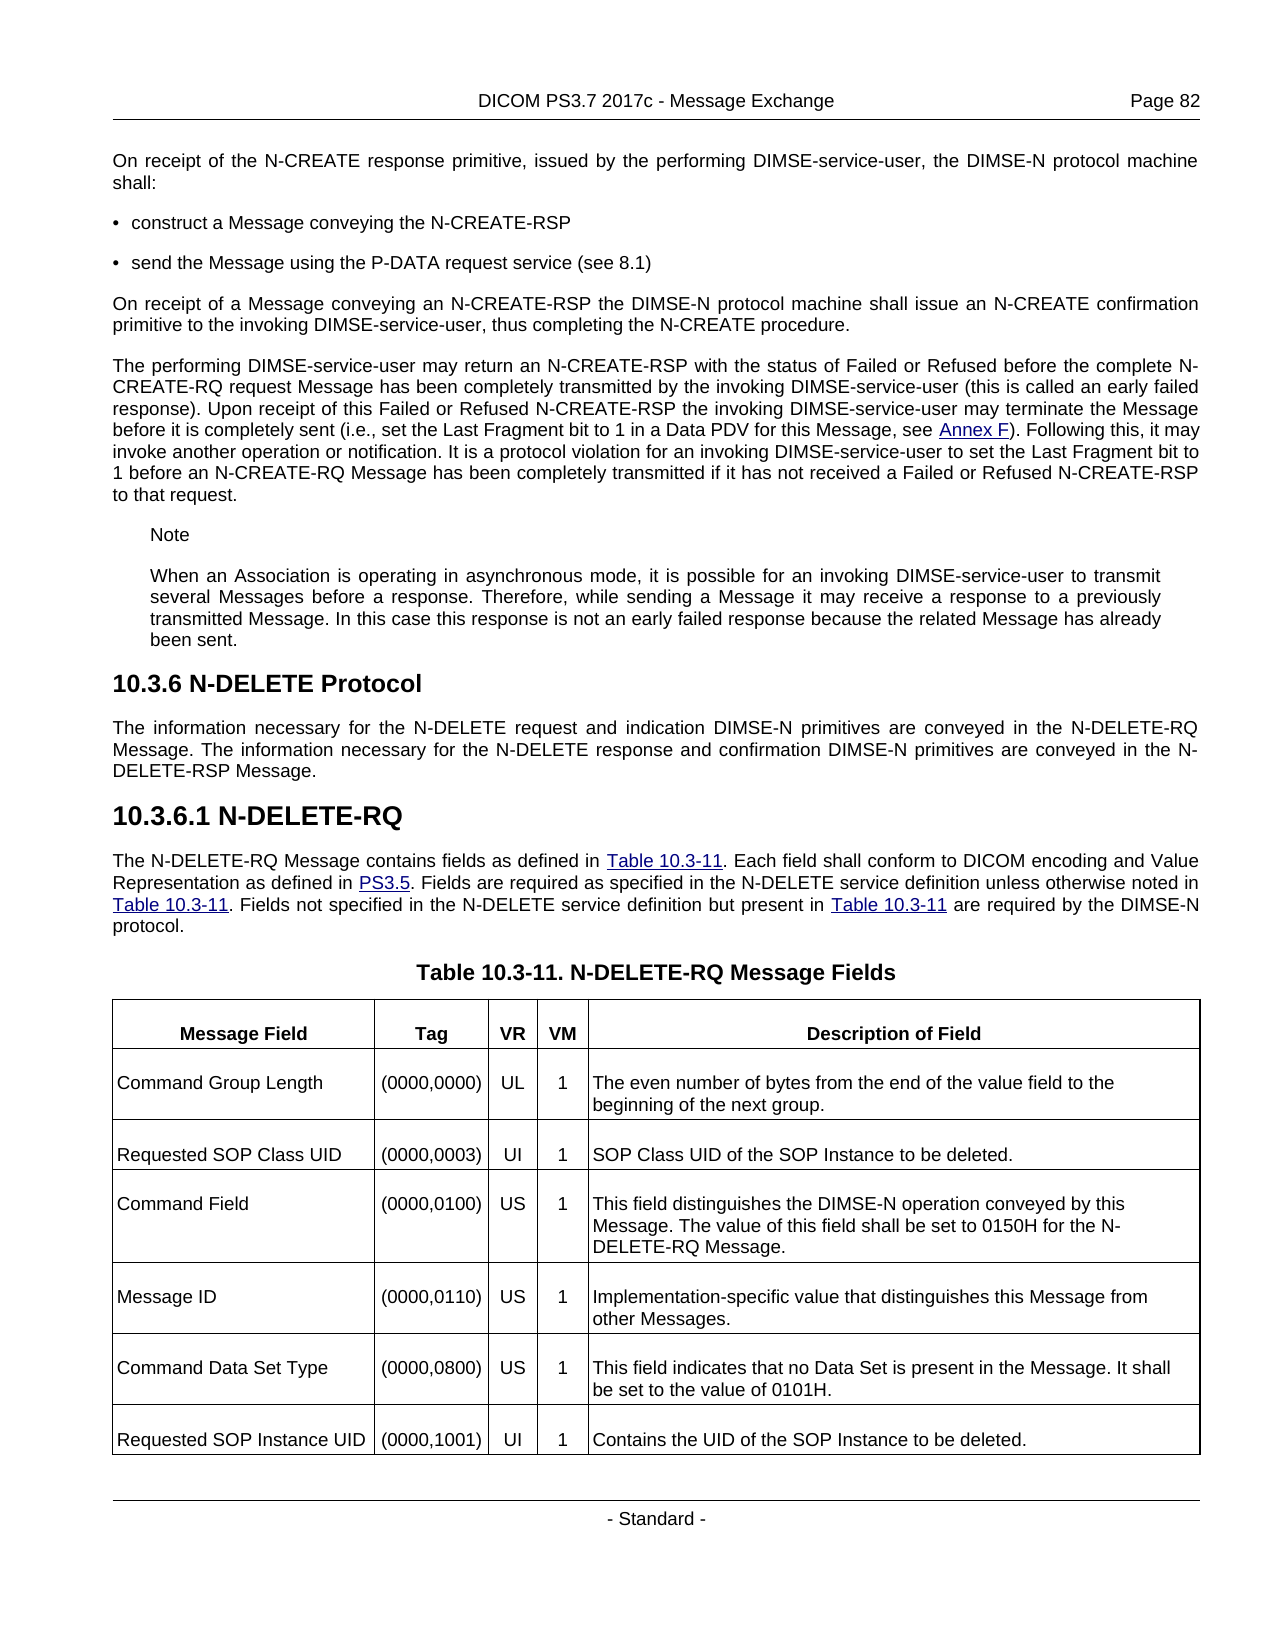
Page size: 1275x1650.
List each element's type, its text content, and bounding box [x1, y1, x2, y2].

text The performing DIMSE-service-user may return an N-CREATE-RSP with the status of Failed or Refused before the complete N-CREATE-RQ request Message has been completely transmitted by the invoking DIMSE-service-user (this is called an early failed response). Upon receipt of this Failed or Refused N-CREATE-RSP the invoking DIMSE-service-user may terminate the Message before it is completely sent (i.e., set the Last Fragment bit to 1 in a Data PDV for this Message, see Annex F). Following this, it may invoke another operation or notification. It is a protocol violation for an invoking DIMSE-service-user to set the Last Fragment bit to 1 before an N-CREATE-RQ Message has been completely transmitted if it has not received a Failed or Refused N-CREATE-RSP to that request. [112, 354, 1200, 505]
table_cell SOP Class UID of the SOP Instance to be deleted. [589, 1120, 1199, 1169]
table_cell UI [489, 1120, 537, 1169]
table_cell Requested SOP Class UID [113, 1120, 374, 1169]
text On receipt of a Message conveying an N-CREATE-RSP the DIMSE-N protocol machine shall issue an N-CREATE confirmation primitive to the invoking DIMSE-service-user, thus completing the N-CREATE procedure. [112, 292, 1200, 336]
table_cell The even number of bytes from the end of the value field to the beginning of the next group. [589, 1049, 1199, 1119]
table_cell This field indicates that no Data Set is present in the Message. It shall be set to the value of 0101H. [589, 1334, 1199, 1404]
table_header Message Field [113, 1000, 374, 1048]
table_header Description of Field [589, 1000, 1199, 1048]
table_cell Message ID [113, 1263, 374, 1333]
table_cell UL [489, 1049, 537, 1119]
table_cell US [489, 1334, 537, 1404]
list send the Message using the P-DATA request service (see 8.1) [112, 252, 1200, 274]
text The information necessary for the N-DELETE request and indication DIMSE-N primitives are conveyed in the N-DELETE-RQ Message. The information necessary for the N-DELETE response and confirmation DIMSE-N primitives are conveyed in the N-DELETE-RSP Message. [112, 717, 1200, 782]
table_header Tag [375, 1000, 488, 1048]
table_cell Command Field [113, 1170, 374, 1262]
text The N-DELETE-RQ Message contains fields as defined in Table 10.3-11. Each field shall conform to DICOM encoding and Value Representation as defined in PS3.5. Fields are required as specified in the N-DELETE service definition unless otherwise noted in Table 10.3-11. Fields not specified in the N-DELETE service definition but present in Table 10.3-11 are required by the DIMSE-N protocol. [112, 850, 1200, 937]
table_cell US [489, 1170, 537, 1262]
table_cell (0000,0003) [375, 1120, 488, 1169]
table_cell 1 [538, 1263, 588, 1333]
table_cell Implementation-specific value that distinguishes this Message from other Messages. [589, 1263, 1199, 1333]
table_cell Command Group Length [113, 1049, 374, 1119]
table_cell (0000,0100) [375, 1170, 488, 1262]
table_cell 1 [538, 1334, 588, 1404]
table_cell 1 [538, 1049, 588, 1119]
table_cell 1 [538, 1120, 588, 1169]
text Table 10.3-11. N-DELETE-RQ Message Fields [112, 959, 1200, 985]
text Note [150, 524, 1162, 546]
list construct a Message conveying the N-CREATE-RSP [112, 212, 1200, 233]
text On receipt of the N-CREATE response primitive, issued by the performing DIMSE-service-user, the DIMSE-N protocol machine shall: [112, 150, 1200, 193]
text 10.3.6 N-DELETE Protocol [112, 669, 1200, 698]
table_cell US [489, 1263, 537, 1333]
table_cell This field distinguishes the DIMSE-N operation conveyed by this Message. The value of this field shall be set to 0150H for the N-DELETE-RQ Message. [589, 1170, 1199, 1262]
table_cell 1 [538, 1170, 588, 1262]
table_cell (0000,0110) [375, 1263, 488, 1333]
table_cell (0000,0800) [375, 1334, 488, 1404]
table_cell (0000,1001) [375, 1405, 488, 1454]
table_cell Contains the UID of the SOP Instance to be deleted. [589, 1405, 1199, 1454]
table_cell (0000,0000) [375, 1049, 488, 1119]
table_cell Command Data Set Type [113, 1334, 374, 1404]
table_cell 1 [538, 1405, 588, 1454]
table_cell UI [489, 1405, 537, 1454]
text 10.3.6.1 N-DELETE-RQ [112, 800, 1200, 832]
text When an Association is operating in asynchronous mode, it is possible for an invoking DIMSE-service-user to transmit several Messages before a response. Therefore, while sending a Message it may receive a response to a previously transmitted Message. In this case this response is not an early failed response because the related Message has already been sent. [150, 564, 1162, 651]
table_header VR [489, 1000, 537, 1048]
table_header VM [538, 1000, 588, 1048]
table_cell Requested SOP Instance UID [113, 1405, 374, 1454]
